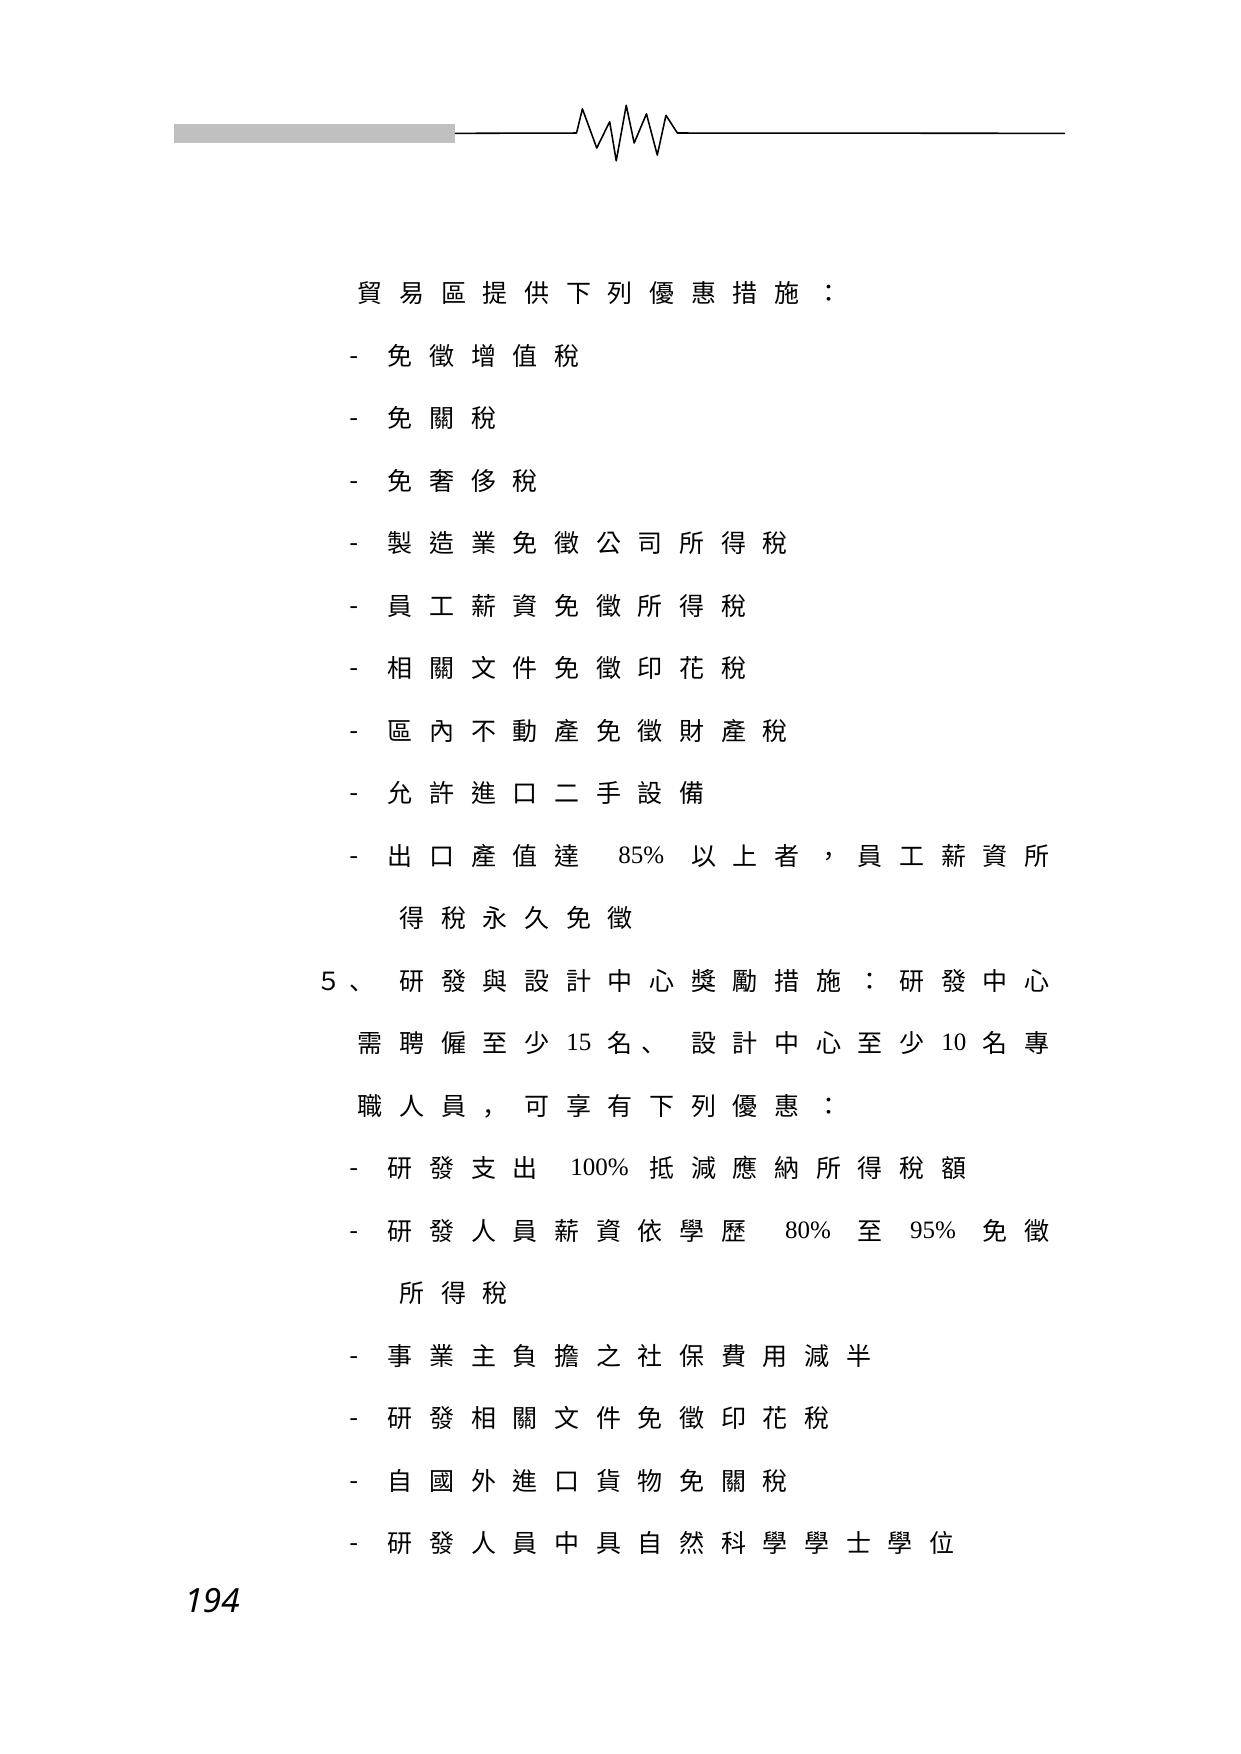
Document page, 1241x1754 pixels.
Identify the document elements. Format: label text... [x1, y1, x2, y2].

text - 免關稅 [342, 375, 1058, 438]
text - 允許進口二手設備 [342, 750, 1058, 813]
text - 研發相關文件免徵印花稅 [342, 1375, 1058, 1438]
text - 員工薪資免徵所得稅 [342, 563, 1058, 625]
text - 相關文件免徵印花稅 [342, 625, 1058, 688]
text - 研發人員薪資依學歷80%至95%免徵所得稅 [342, 1188, 1058, 1313]
text - 免奢侈稅 [342, 438, 1058, 500]
text - 出口產值達85%以上者，員工薪資所得稅永久免徵 [342, 813, 1058, 938]
text - 事業主負擔之社保費用減半 [342, 1313, 1058, 1375]
text - 自國外進口貨物免關稅 [342, 1438, 1058, 1500]
text - 免徵增值稅 [342, 313, 1058, 375]
text ５、研發與設計中心獎勵措施：研發中心需聘僱至少15名、設計中心至少10名專職人員，可享有下列優惠： [281, 938, 1058, 1125]
text 貿易區提供下列優惠措施： [330, 250, 1058, 313]
text - 區內不動產免徵財產稅 [342, 688, 1058, 750]
text - 研發支出100%抵減應納所得稅額 [342, 1125, 1058, 1188]
text - 製造業免徵公司所得稅 [342, 500, 1058, 563]
text - 研發人員中具自然科學學士學位 [342, 1500, 1058, 1563]
